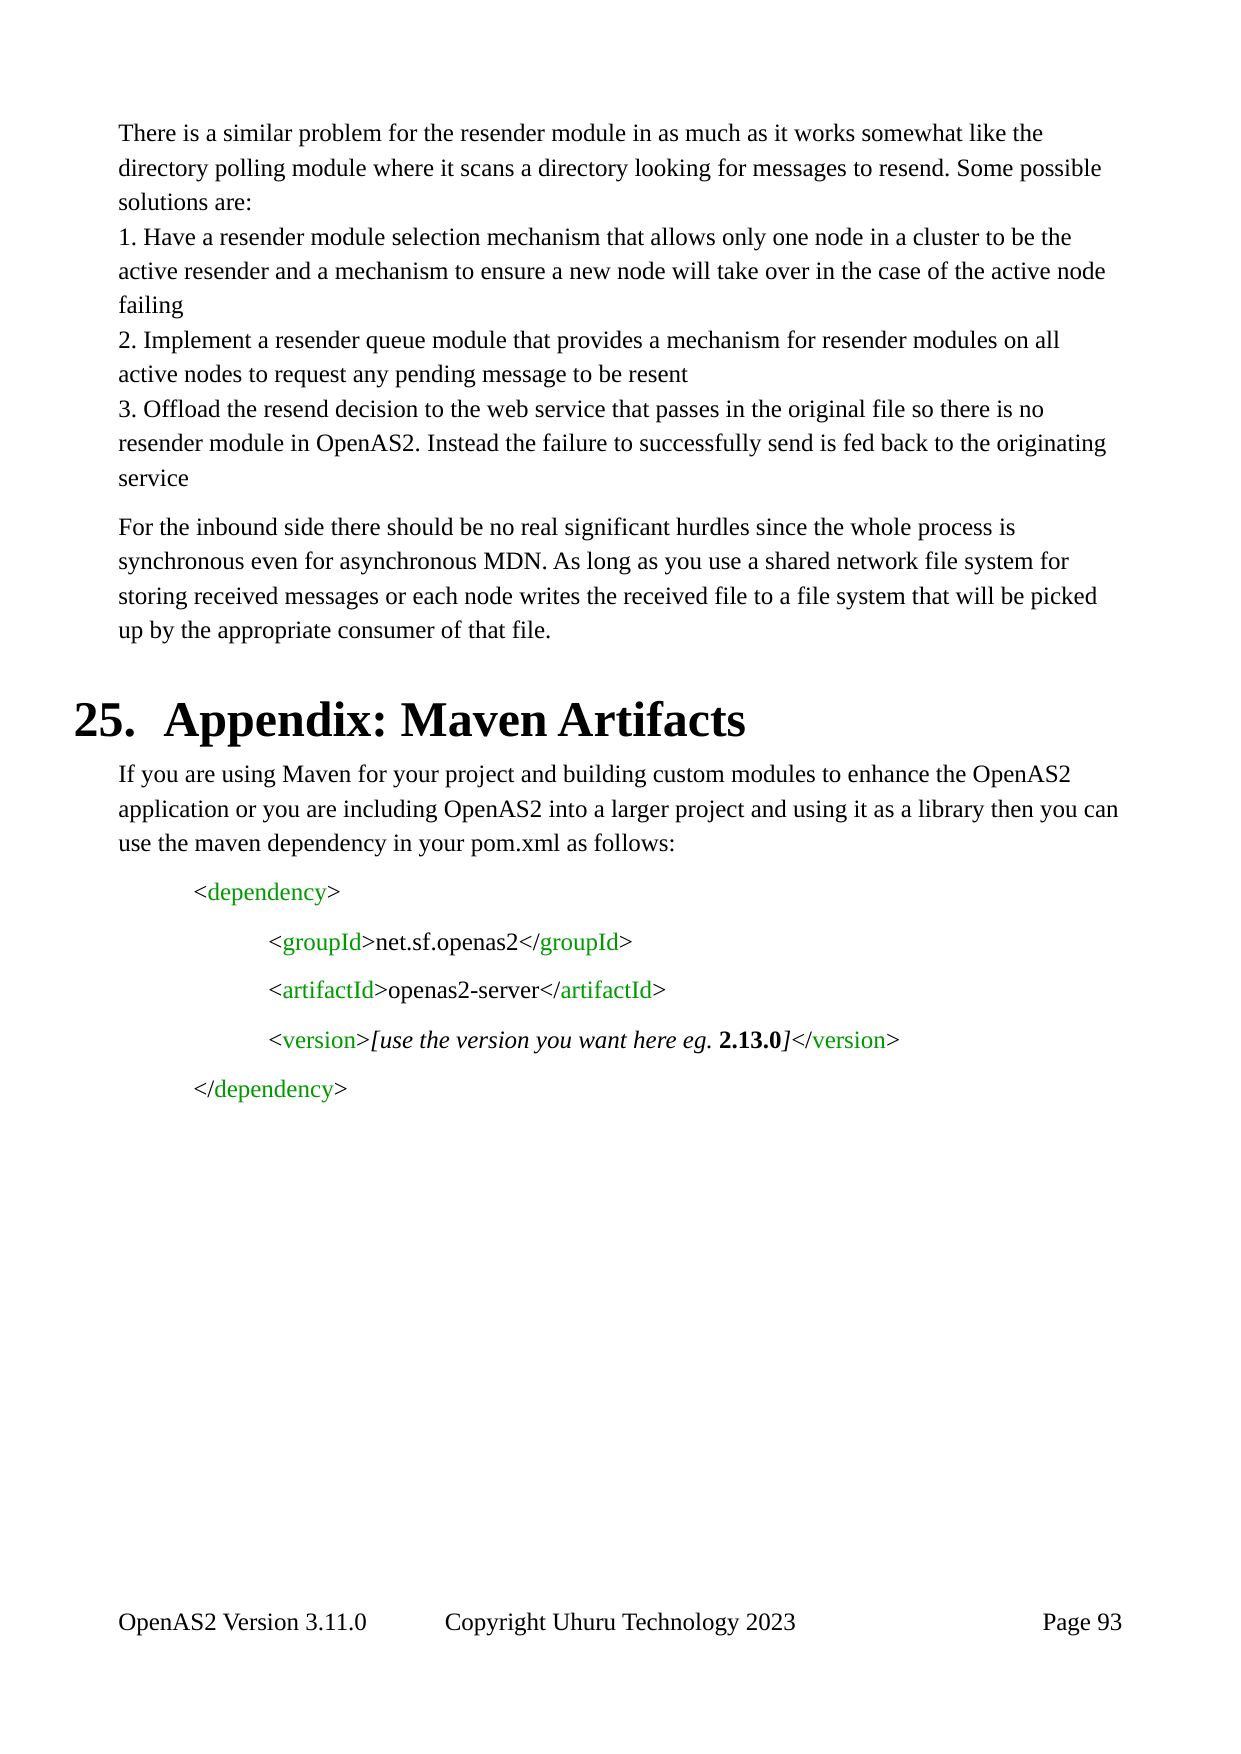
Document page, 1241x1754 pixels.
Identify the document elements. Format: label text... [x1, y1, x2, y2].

subtitle Appendix: Maven Artifacts [73, 689, 1122, 747]
text There is a similar problem for the resender module in as much as it works somewhat like the directory polling module where it scans a directory looking for messages to resend. Some possible solutions are: 1. Have a resender module selection mechanism that allows only one node in a cluster to be the active resender and a mechanism to ensure a new node will take over in the case of the active node failing 2. Implement a resender queue module that provides a mechanism for resender modules on all active nodes to request any pending message to be resent 3. Offload the resend decision to the web service that passes in the original file so there is no resender module in OpenAS2. Instead the failure to successfully send is fed back to the originating service [118, 118, 1122, 492]
text <groupId>net.sf.openas2</groupId> [193, 927, 1122, 955]
text <version>[use the version you want here eg. 2.13.0]</version> [193, 1025, 1122, 1053]
text <artifactId>openas2-server</artifactId> [193, 976, 1122, 1004]
text <dependency> [193, 877, 1122, 906]
text If you are using Maven for your project and building custom modules to enhance the OpenAS2 application or you are including OpenAS2 into a larger project and using it as a library then you can use the maven dependency in your pom.xml as follows: [118, 759, 1122, 857]
text </dependency> [193, 1074, 1122, 1102]
text For the inbound side there should be no real significant hurdles since the whole process is synchronous even for asynchronous MDN. As long as you use a shared network file system for storing received messages or each node writes the received file to a file system that will be picked up by the appropriate consumer of that file. [118, 512, 1122, 644]
